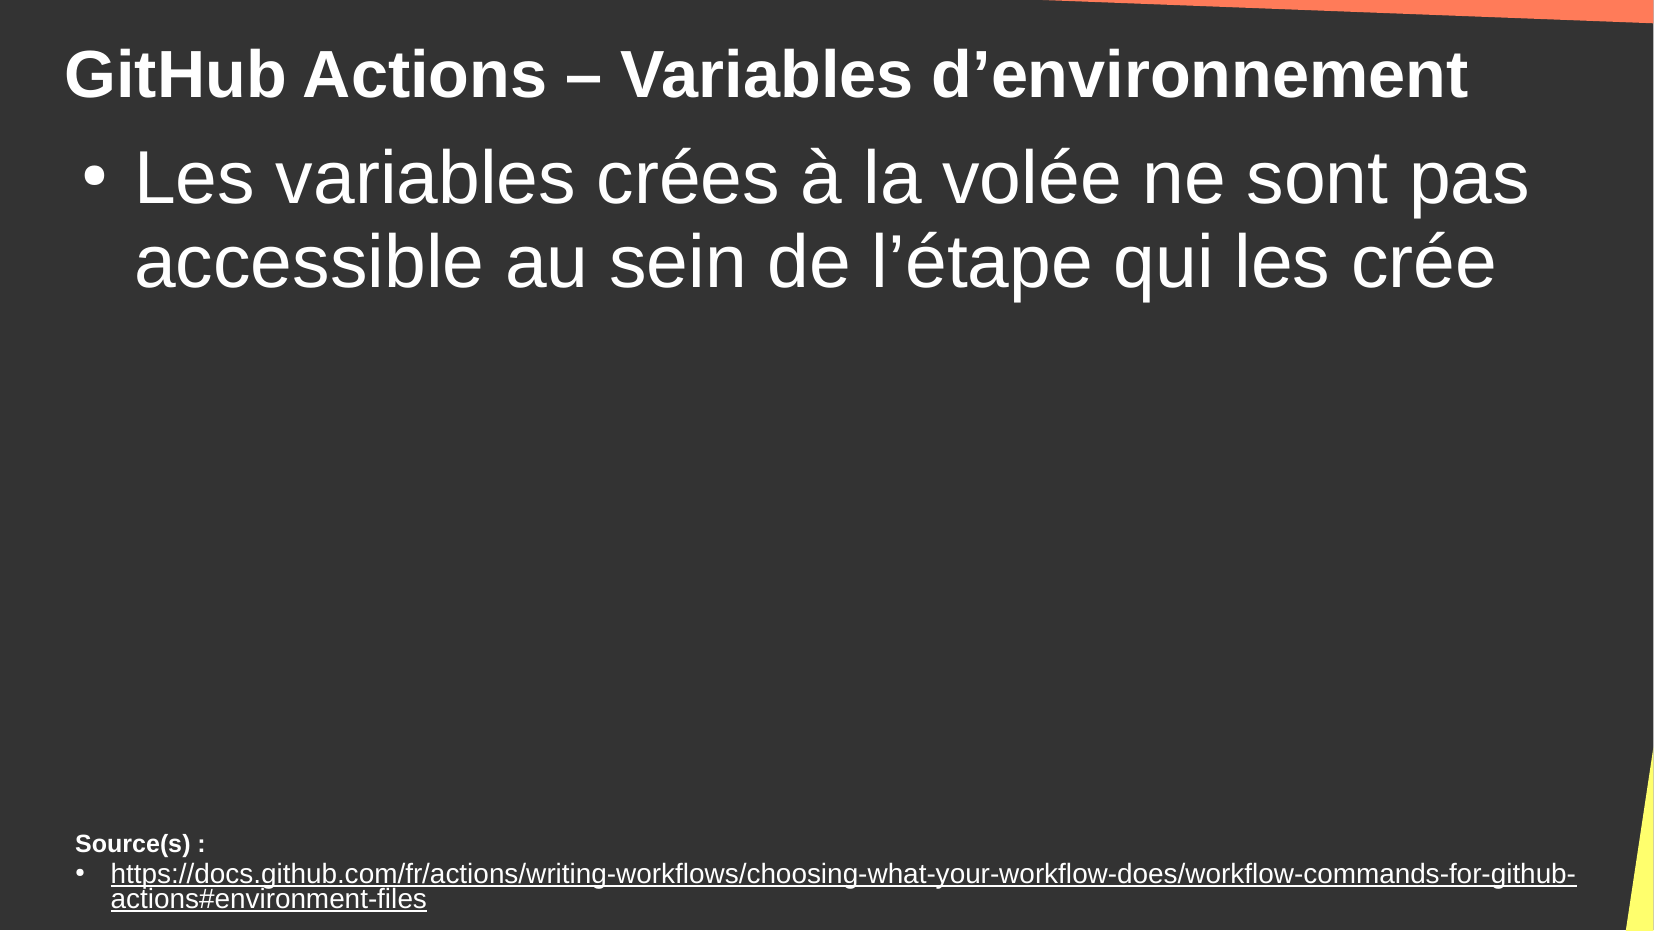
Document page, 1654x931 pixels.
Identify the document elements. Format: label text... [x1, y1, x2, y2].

text_box [1042, 0, 1654, 24]
text_box [1625, 743, 1654, 931]
text_box Source(s) : https://docs.github.com/fr/actions/writing-workflows/choosing-what-your-workflow-does/workflow-commands-for-github-actions#environment-files [60, 822, 1607, 897]
title GitHub Actions – Variables d’environnement [64, 37, 1471, 113]
list Les variables crées à la volée ne sont pas accessible au sein de l’étape qui les crée [63, 135, 1542, 461]
